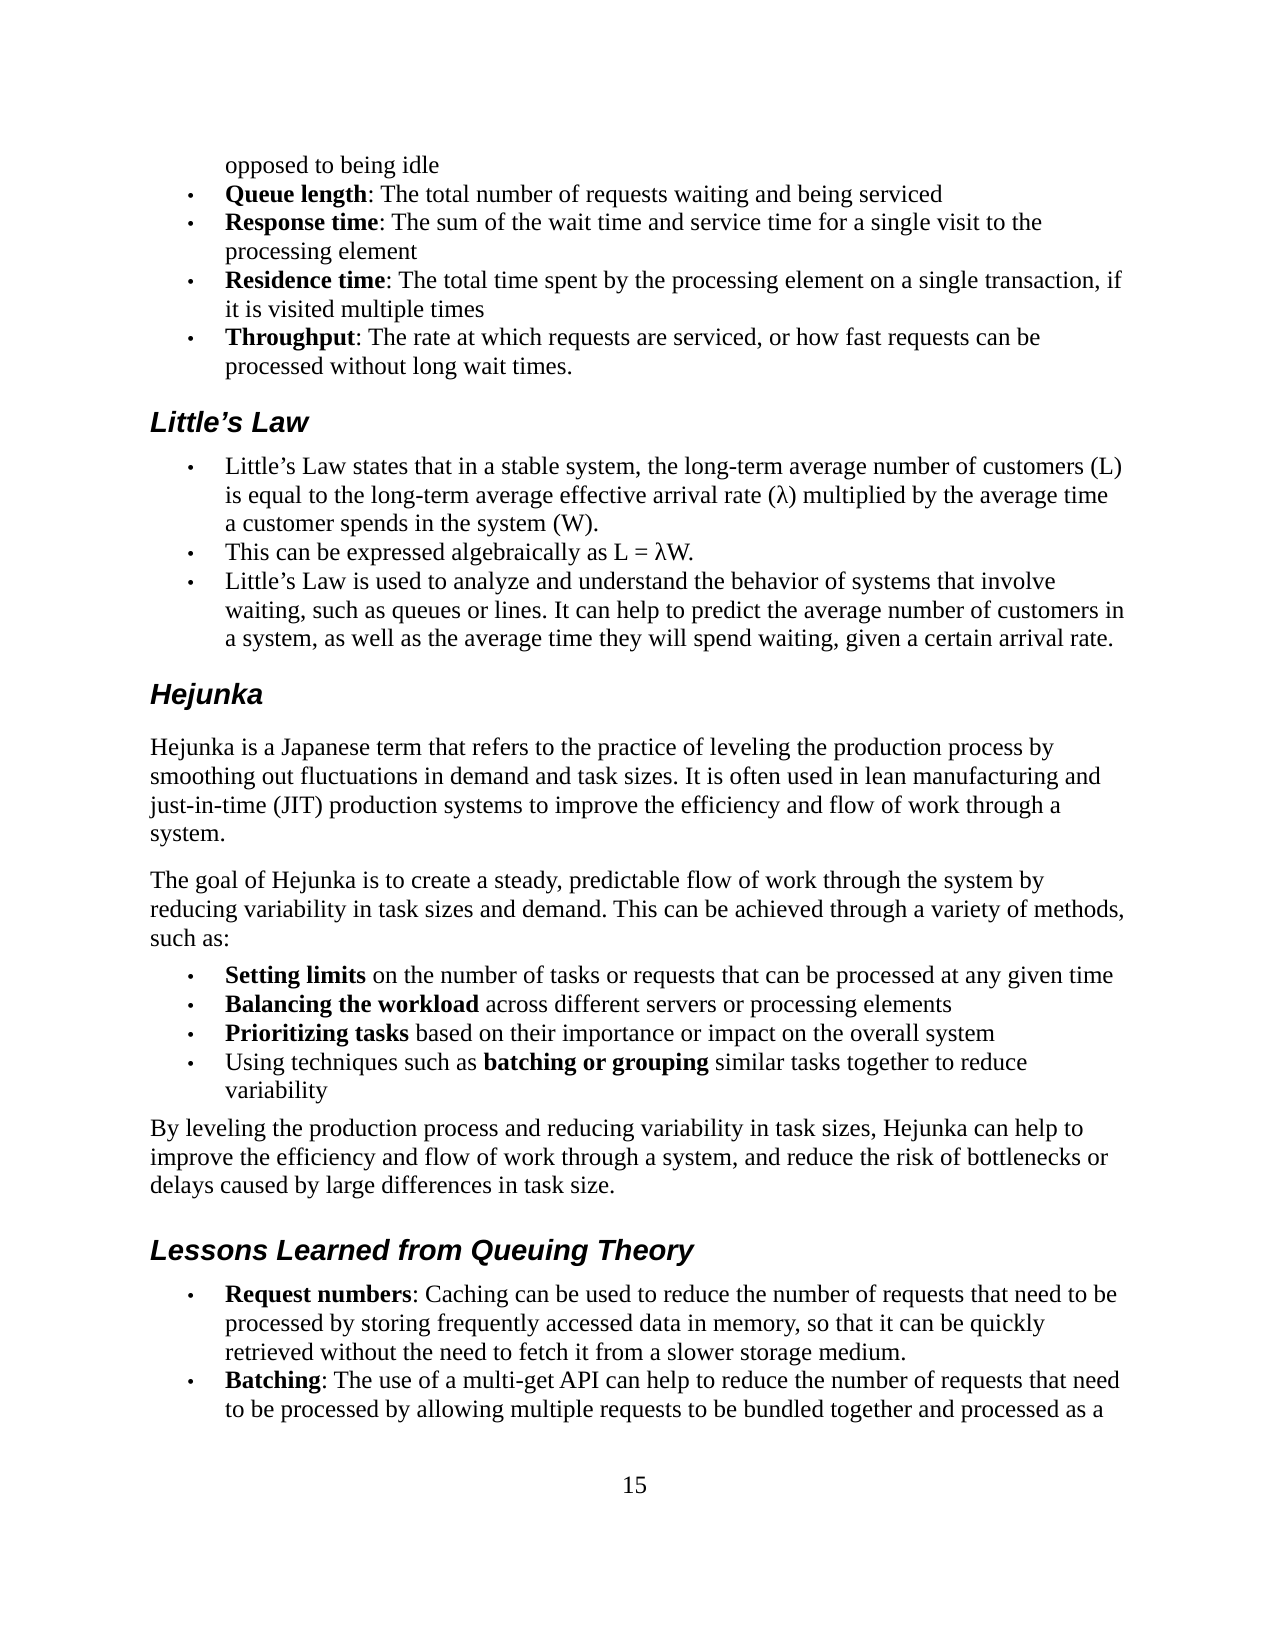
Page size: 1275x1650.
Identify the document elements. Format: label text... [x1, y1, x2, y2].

list Response time: The sum of the wait time and service time for a single visit to the processing element [187, 207, 1125, 265]
list Throughput: The rate at which requests are serviced, or how fast requests can be processed without long wait times. [187, 322, 1125, 380]
list opposed to being idle [187, 150, 1125, 179]
list This can be expressed algebraically as L = λW. [187, 537, 1125, 566]
subtitle Hejunka [150, 677, 1125, 711]
subtitle Little’s Law [150, 405, 1125, 438]
list Little’s Law is used to analyze and understand the behavior of systems that involve waiting, such as queues or lines. It can help to predict the average number of customers in a system, as well as the average time they will spend waiting, given a certain arrival rate. [187, 566, 1125, 652]
list Batching: The use of a multi-get API can help to reduce the number of requests that need to be processed by allowing multiple requests to be bundled together and processed as a [187, 1366, 1125, 1423]
list Balancing the workload across different servers or processing elements [187, 989, 1125, 1018]
subtitle Lessons Learned from Queuing Theory [150, 1233, 1125, 1267]
text By leveling the production process and reducing variability in task sizes, Hejunka can help to improve the efficiency and flow of work through a system, and reduce the risk of bottlenecks or delays caused by large differences in task size. [150, 1113, 1125, 1199]
text Hejunka is a Japanese term that refers to the practice of leveling the production process by smoothing out fluctuations in demand and task sizes. It is often used in lean manufacturing and just-in-time (JIT) production systems to improve the efficiency and flow of work through a system. [150, 732, 1125, 847]
text The goal of Hejunka is to create a steady, predictable flow of work through the system by reducing variability in task sizes and demand. This can be achieved through a variety of methods, such as: [150, 865, 1125, 951]
list Setting limits on the number of tasks or requests that can be processed at any given time [187, 960, 1125, 989]
list Residence time: The total time spent by the processing element on a single transaction, if it is visited multiple times [187, 265, 1125, 322]
list Using techniques such as batching or grouping similar tasks together to reduce variability [187, 1047, 1125, 1104]
list Request numbers: Caching can be used to reduce the number of requests that need to be processed by storing frequently accessed data in memory, so that it can be quickly retrieved without the need to fetch it from a slower storage medium. [187, 1279, 1125, 1366]
list Little’s Law states that in a stable system, the long-term average number of customers (L) is equal to the long-term average effective arrival rate (λ) multiplied by the average time a customer spends in the system (W). [187, 451, 1125, 537]
list Prioritizing tasks based on their importance or impact on the overall system [187, 1018, 1125, 1047]
list Queue length: The total number of requests waiting and being serviced [187, 179, 1125, 207]
